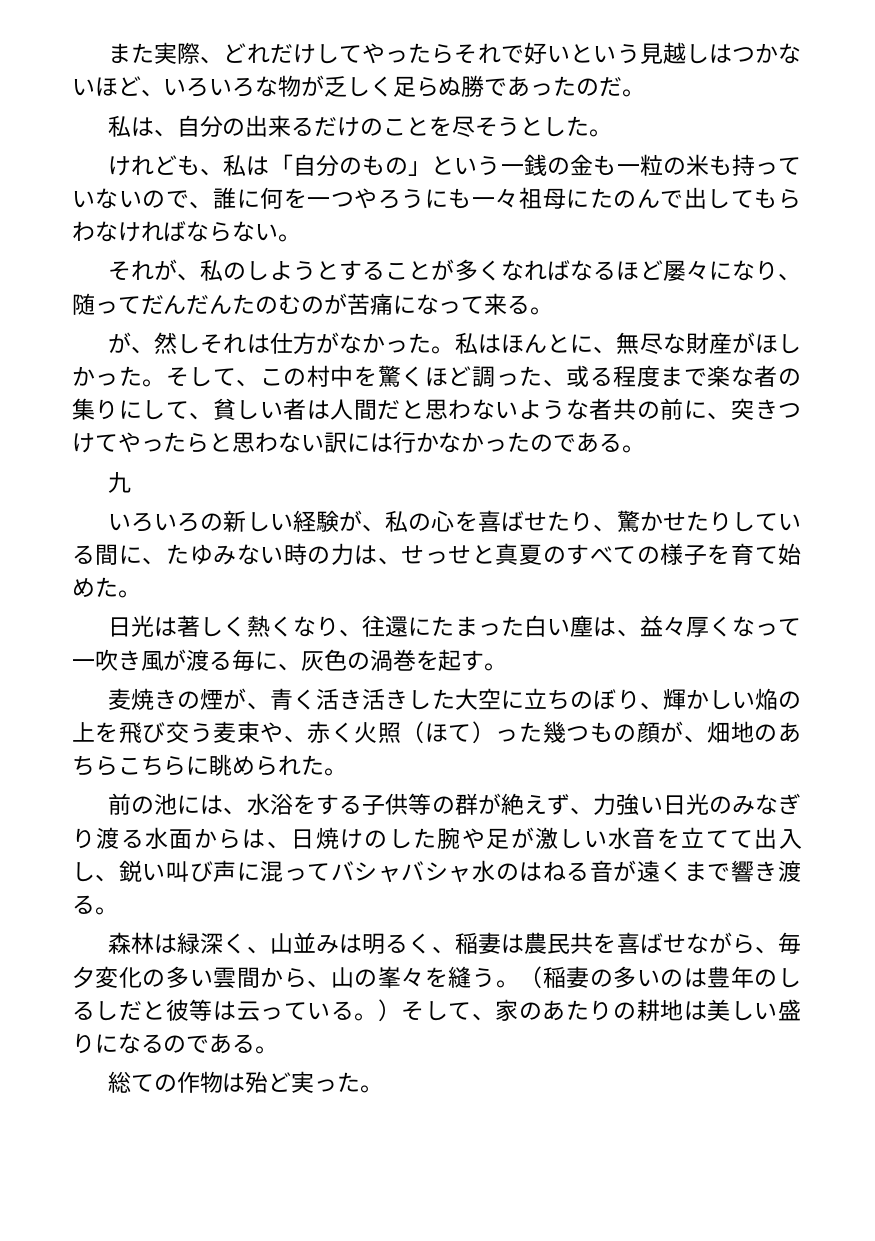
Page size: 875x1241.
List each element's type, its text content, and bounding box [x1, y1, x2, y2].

text 九 [72, 464, 802, 498]
text また実際、どれだけしてやったらそれで好いという見越しはつかないほど、いろいろな物が乏しく足らぬ勝であったのだ。 [72, 36, 802, 102]
text が、然しそれは仕方がなかった。私はほんとに、無尽な財産がほしかった。そして、この村中を驚くほど調った、或る程度まで楽な者の集りにして、貧しい者は人間だと思わないような者共の前に、突きつけてやったらと思わない訳には行かなかったのである。 [72, 326, 802, 458]
text 前の池には、水浴をする子供等の群が絶えず、力強い日光のみなぎり渡る水面からは、日焼けのした腕や足が激しい水音を立てて出入し、鋭い叫び声に混ってバシャバシャ水のはねる音が遠くまで響き渡る。 [72, 787, 802, 920]
text それが、私のしようとすることが多くなればなるほど屡々になり、随ってだんだんたのむのが苦痛になって来る。 [72, 253, 802, 320]
text 総ての作物は殆ど実った。 [72, 1065, 802, 1098]
text 森林は緑深く、山並みは明るく、稲妻は農民共を喜ばせながら、毎夕変化の多い雲間から、山の峯々を縫う。（稲妻の多いのは豊年のしるしだと彼等は云っている。）そして、家のあたりの耕地は美しい盛りになるのである。 [72, 926, 802, 1059]
text けれども、私は「自分のもの」という一銭の金も一粒の米も持っていないので、誰に何を一つやろうにも一々祖母にたのんで出してもらわなければならない。 [72, 148, 802, 247]
text いろいろの新しい経験が、私の心を喜ばせたり、驚かせたりしている間に、たゆみない時の力は、せっせと真夏のすべての様子を育て始めた。 [72, 504, 802, 603]
text 日光は著しく熱くなり、往還にたまった白い塵は、益々厚くなって一吹き風が渡る毎に、灰色の渦巻を起す。 [72, 609, 802, 676]
text 麦焼きの煙が、青く活き活きした大空に立ちのぼり、輝かしい焔の上を飛び交う麦束や、赤く火照（ほて）った幾つもの顔が、畑地のあちらこちらに眺められた。 [72, 682, 802, 781]
text 私は、自分の出来るだけのことを尽そうとした。 [72, 108, 802, 142]
